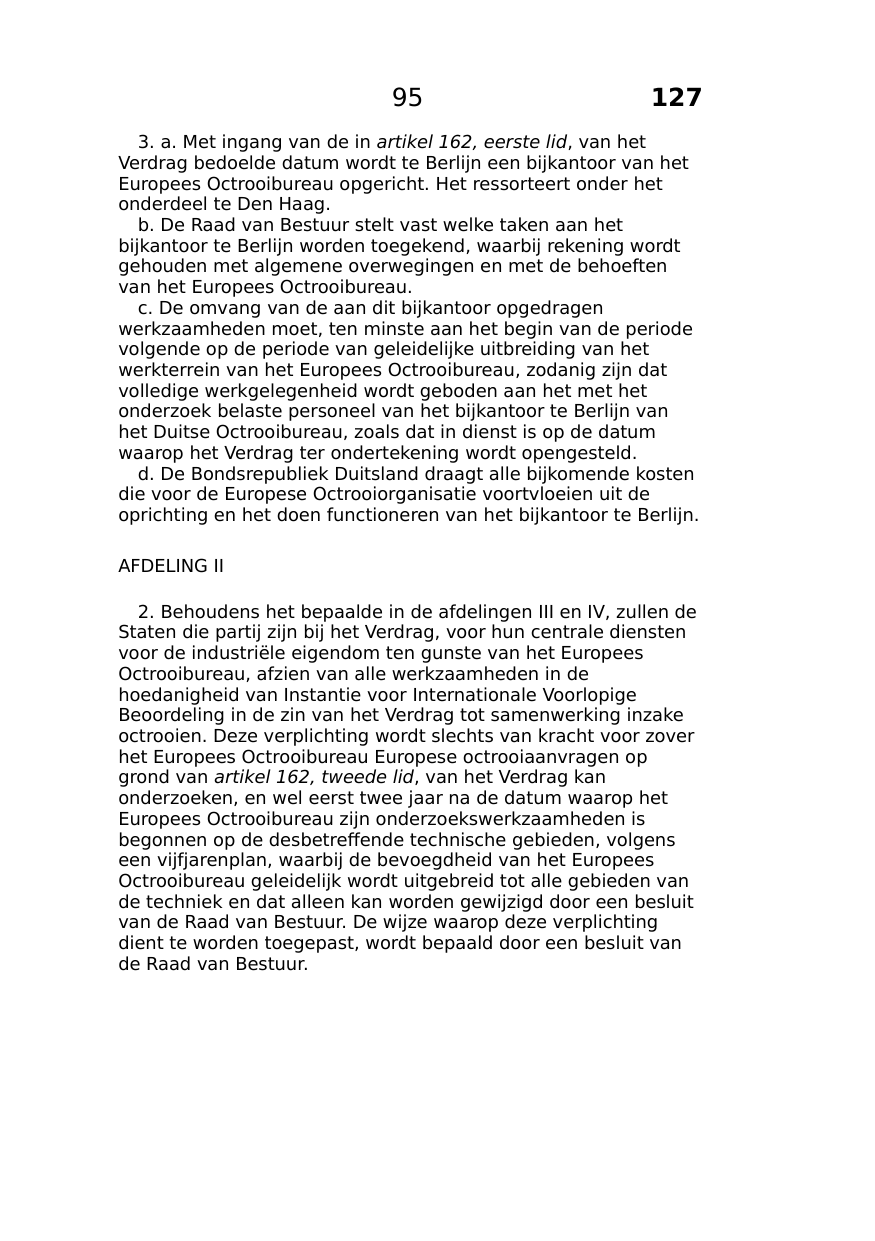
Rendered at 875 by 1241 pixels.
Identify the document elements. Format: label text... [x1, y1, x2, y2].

text d. De Bondsrepubliek Duitsland draagt alle bijkomende kosten die voor de Europese Octrooiorganisatie voortvloeien uit de oprichting en het doen functioneren van het bijkantoor te Berlijn. [118, 463, 703, 526]
text b. De Raad van Bestuur stelt vast welke taken aan het bijkantoor te Berlijn worden toegekend, waarbij rekening wordt gehouden met algemene overwegingen en met de behoeften van het Europees Octrooibureau. [118, 215, 703, 298]
text 3. a. Met ingang van de in artikel 162, eerste lid, van het Verdrag bedoelde datum wordt te Berlijn een bijkantoor van het Europees Octrooibureau opgericht. Het ressorteert onder het onderdeel te Den Haag. [118, 132, 703, 215]
subtitle AFDELING II [118, 556, 703, 576]
text 2. Behoudens het bepaalde in de afdelingen III en IV, zullen de Staten die partij zijn bij het Verdrag, voor hun centrale diensten voor de industriële eigendom ten gunste van het Europees Octrooibureau, afzien van alle werkzaamheden in de hoedanigheid van Instantie voor Internationale Voorlopige Beoordeling in de zin van het Verdrag tot samenwerking inzake octrooien. Deze verplichting wordt slechts van kracht voor zover het Europees Octrooibureau Europese octrooiaanvragen op grond van artikel 162, tweede lid, van het Verdrag kan onderzoeken, en wel eerst twee jaar na de datum waarop het Europees Octrooibureau zijn onderzoekswerkzaamheden is begonnen op de desbetreffende technische gebieden, volgens een vijfjarenplan, waarbij de bevoegdheid van het Europees Octrooibureau geleidelijk wordt uitgebreid tot alle gebieden van de techniek en dat alleen kan worden gewijzigd door een besluit van de Raad van Bestuur. De wijze waarop deze verplichting dient te worden toegepast, wordt bepaald door een besluit van de Raad van Bestuur. [118, 601, 703, 974]
text c. De omvang van de aan dit bijkantoor opgedragen werkzaamheden moet, ten minste aan het begin van de periode volgende op de periode van geleidelijke uitbreiding van het werkterrein van het Europees Octrooibureau, zodanig zijn dat volledige werkgelegenheid wordt geboden aan het met het onderzoek belaste personeel van het bijkantoor te Berlijn van het Duitse Octrooibureau, zoals dat in dienst is op de datum waarop het Verdrag ter ondertekening wordt opengesteld. [118, 298, 703, 463]
